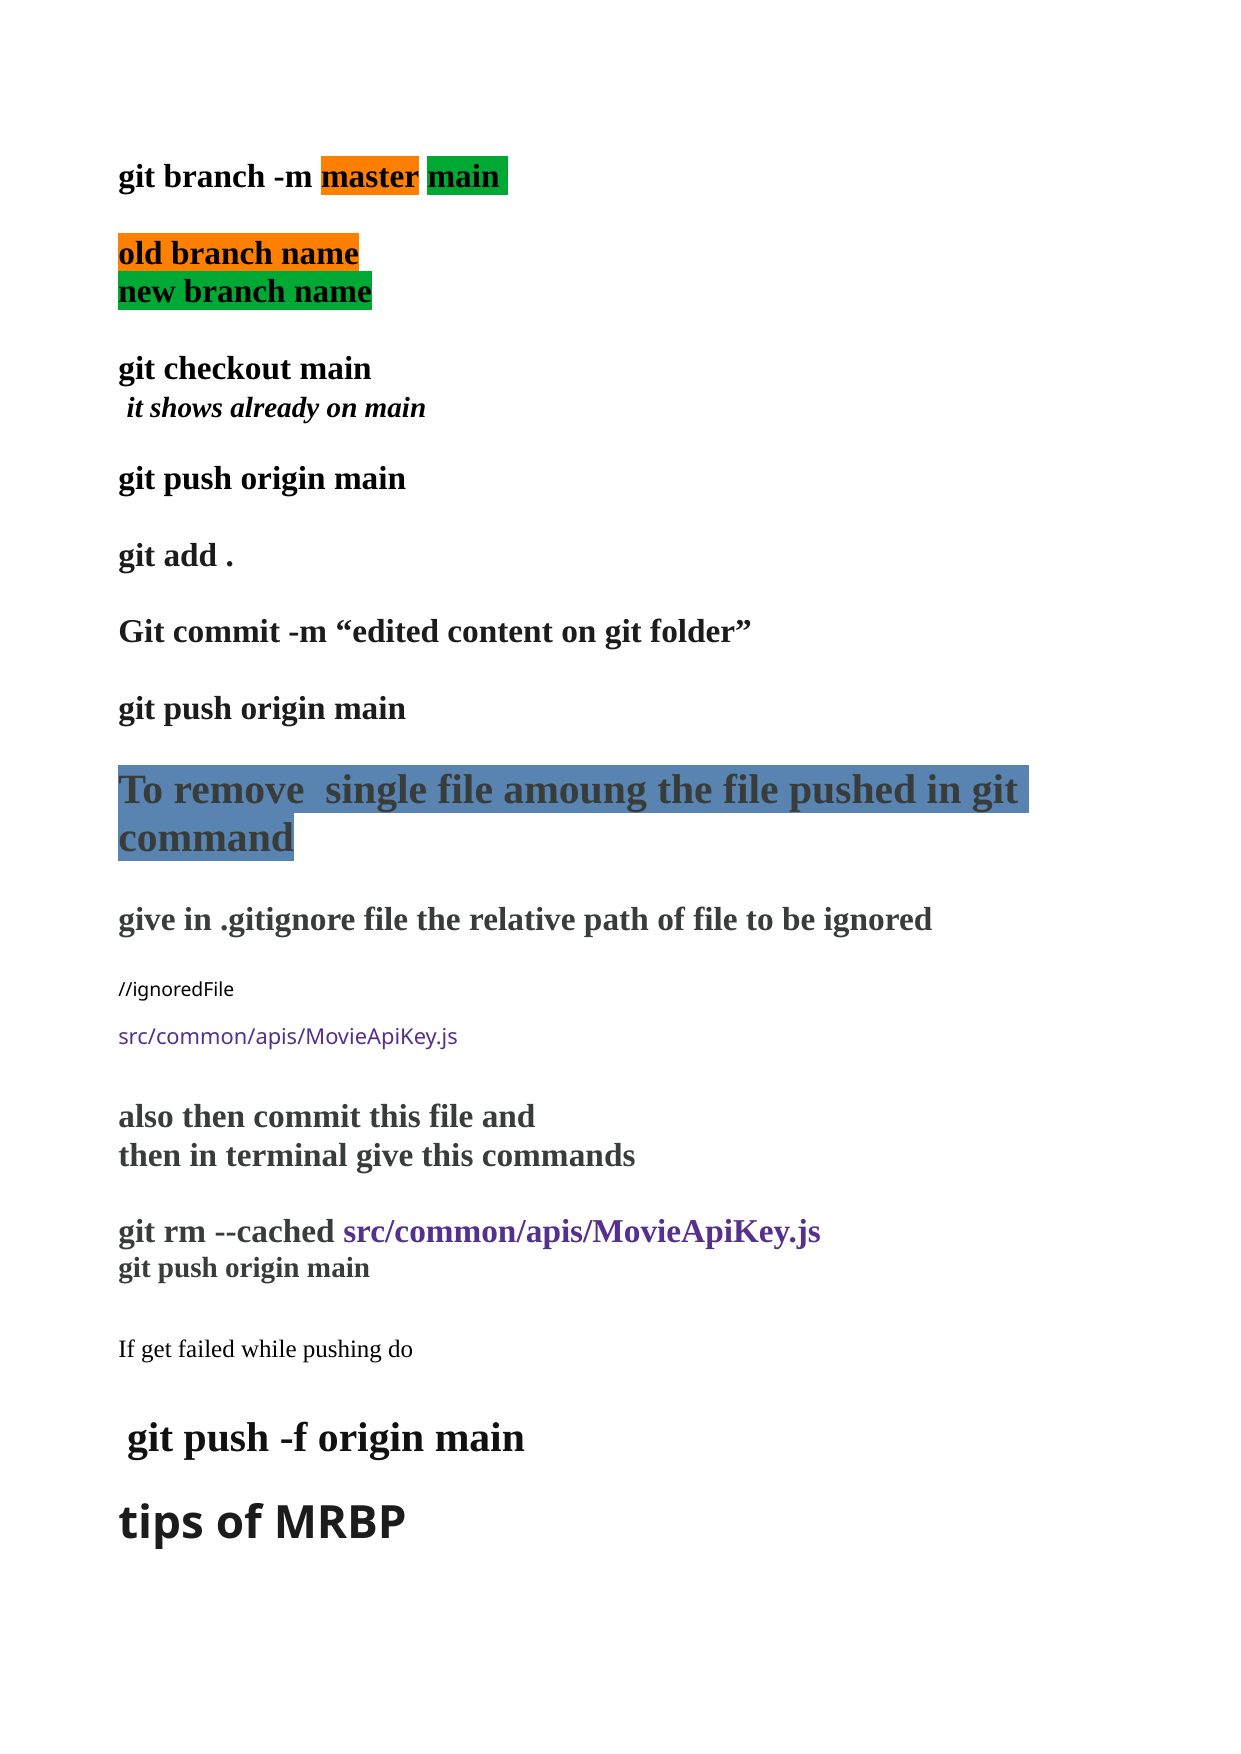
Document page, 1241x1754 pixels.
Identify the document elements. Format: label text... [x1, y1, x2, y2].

text also then commit this file and [118, 1096, 1122, 1135]
text old branch name [118, 233, 1122, 271]
text Git commit -m “edited content on git folder” [118, 612, 1122, 650]
text git add . [118, 535, 1122, 573]
text it shows already on main [118, 386, 1122, 425]
text git branch -m master main [118, 156, 1122, 195]
text git checkout main [118, 348, 1122, 386]
text git push origin main [118, 458, 1122, 497]
text git push -f origin main [118, 1412, 1122, 1461]
text If get failed while pushing do [118, 1322, 1122, 1367]
text git rm --cached src/common/apis/MovieApiKey.js [118, 1211, 1122, 1250]
text To remove single file amoung the file pushed in git command [118, 765, 1122, 861]
text tips of MRBP [118, 1490, 1122, 1552]
text git push origin main [118, 1250, 1122, 1283]
text new branch name [118, 271, 1122, 310]
text //ignoredFile [118, 976, 1122, 1021]
text git push origin main [118, 688, 1122, 727]
text src/common/apis/MovieApiKey.js [118, 1021, 1122, 1051]
text then in terminal give this commands [118, 1135, 1122, 1173]
text give in .gitignore file the relative path of file to be ignored [118, 899, 1122, 937]
